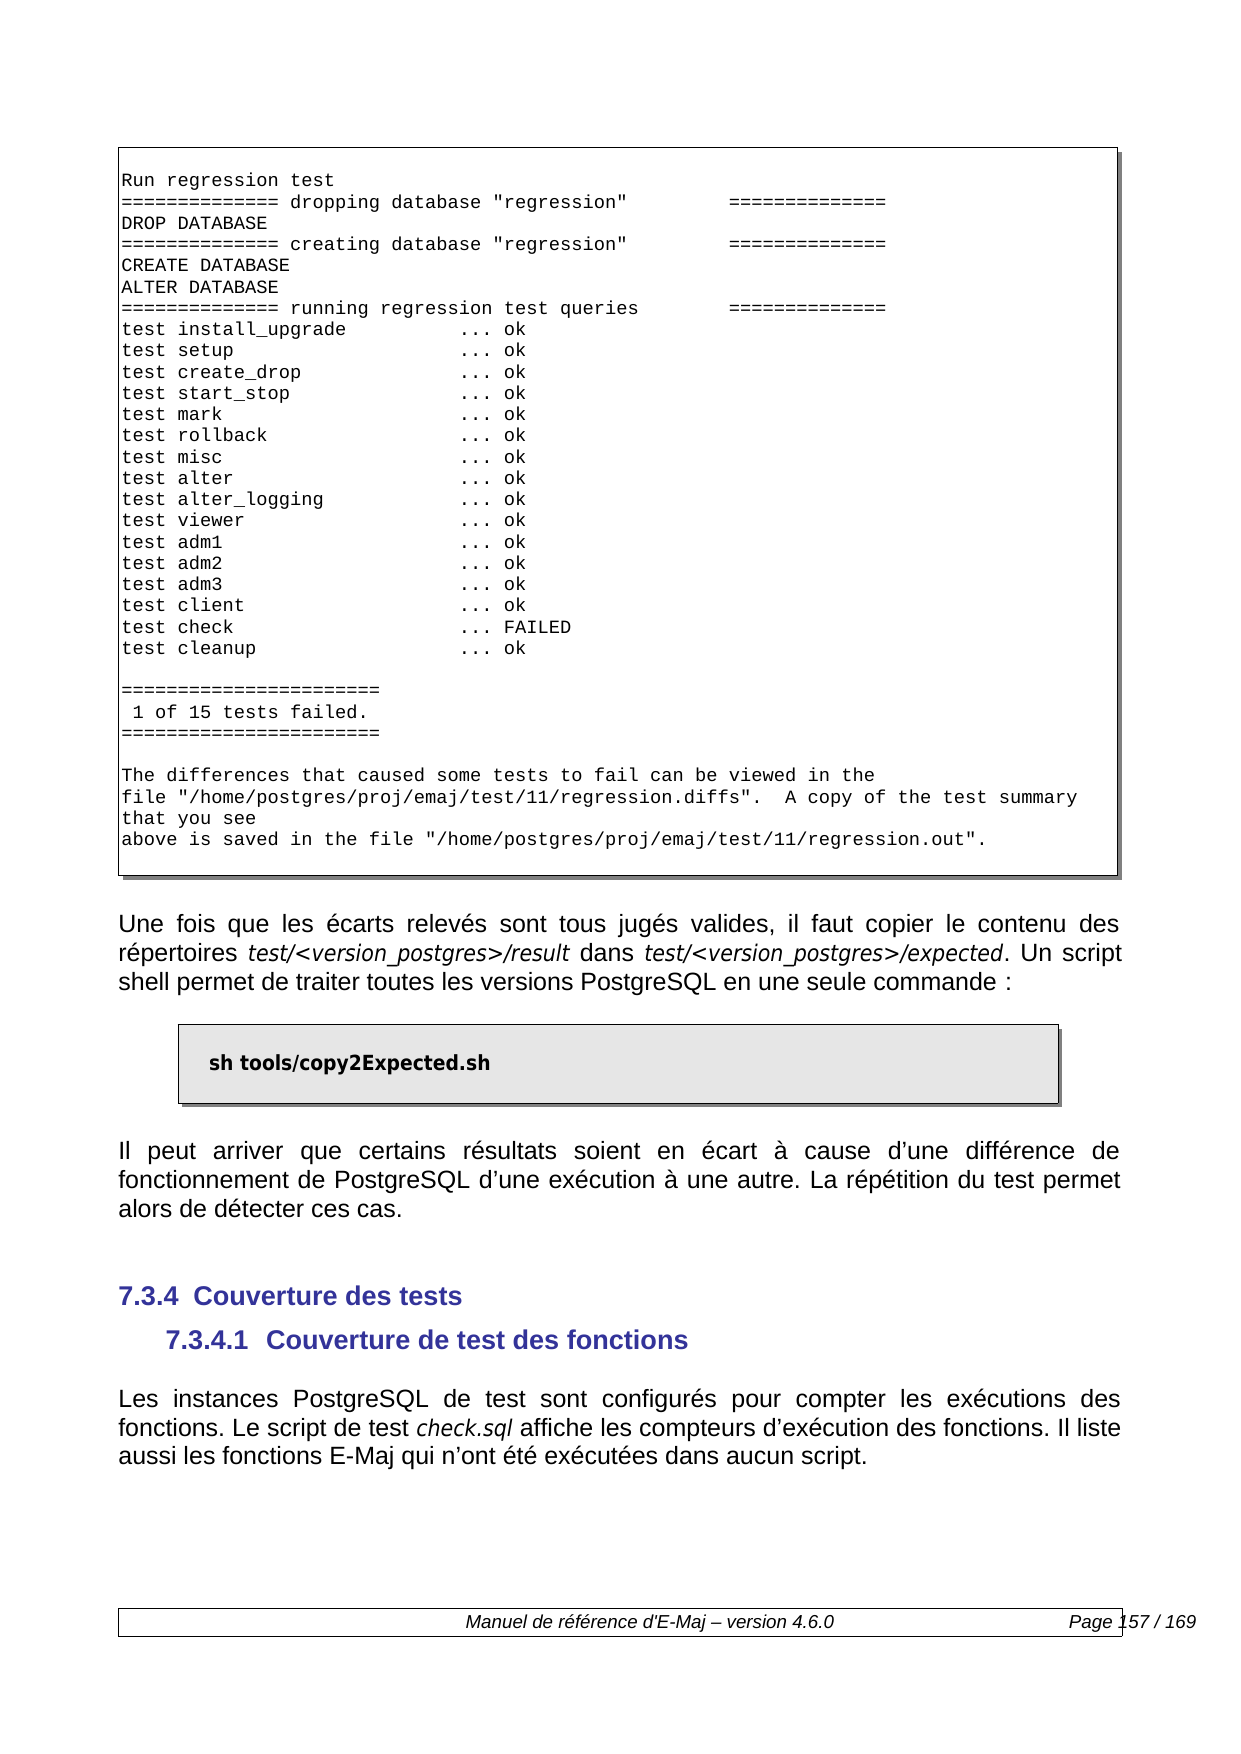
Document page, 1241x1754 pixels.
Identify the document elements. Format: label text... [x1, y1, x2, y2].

text Il peut arriver que certains résultats soient en écart à cause d’une différence de fonctionnement de PostgreSQL d’une exécution à une autre. La répétition du test permet alors de détecter ces cas. [118, 1136, 1122, 1222]
text test alter_logging ... ok [119, 487, 1117, 508]
text Run regression test [119, 168, 1117, 189]
text test rollback ... ok [119, 423, 1117, 444]
text DROP DATABASE [119, 211, 1117, 232]
text The differences that caused some tests to fail can be viewed in the [119, 763, 1117, 784]
text ============== running regression test queries ============== [119, 296, 1117, 317]
subtitle Couverture de test des fonctions [165, 1324, 1122, 1355]
text Les instances PostgreSQL de test sont configurés pour compter les exécutions des fonctions. Le script de test check.sql affiche les compteurs d’exécution des fonctions. Il liste aussi les fonctions E-Maj qui n’ont été exécutées dans aucun script. [118, 1384, 1122, 1470]
text test adm1 ... ok [119, 529, 1117, 551]
text test misc ... ok [119, 444, 1117, 466]
text Une fois que les écarts relevés sont tous jugés valides, il faut copier le contenu des répertoires test/<version_postgres>/result dans test/<version_postgres>/expected. Un script shell permet de traiter toutes les versions PostgreSQL en une seule commande : [118, 909, 1122, 995]
text test viewer ... ok [119, 508, 1117, 529]
text ======================= [119, 678, 1117, 699]
text ============== dropping database "regression" ============== [119, 189, 1117, 211]
text file "/home/postgres/proj/emaj/test/11/regression.diffs". A copy of the test summary that you see [119, 784, 1117, 827]
text test mark ... ok [119, 402, 1117, 426]
text ALTER DATABASE [119, 274, 1117, 296]
text ============== creating database "regression" ============== [119, 232, 1117, 253]
text CREATE DATABASE [119, 253, 1117, 274]
text test create_drop ... ok [119, 359, 1117, 381]
text test setup ... ok [119, 338, 1117, 359]
text test check ... FAILED [119, 614, 1117, 636]
text 1 of 15 tests failed. [119, 699, 1117, 721]
subtitle Couverture des tests [118, 1280, 1122, 1311]
text ======================= [119, 721, 1117, 745]
text test cleanup ... ok [119, 636, 1117, 660]
text test adm3 ... ok [119, 572, 1117, 593]
text test install_upgrade ... ok [119, 317, 1117, 338]
text sh tools/copy2Expected.sh [179, 1048, 1058, 1072]
text test alter ... ok [119, 466, 1117, 487]
text test client ... ok [119, 593, 1117, 614]
text above is saved in the file "/home/postgres/proj/emaj/test/11/regression.out". [119, 827, 1117, 851]
text test adm2 ... ok [119, 551, 1117, 572]
text test start_stop ... ok [119, 381, 1117, 402]
